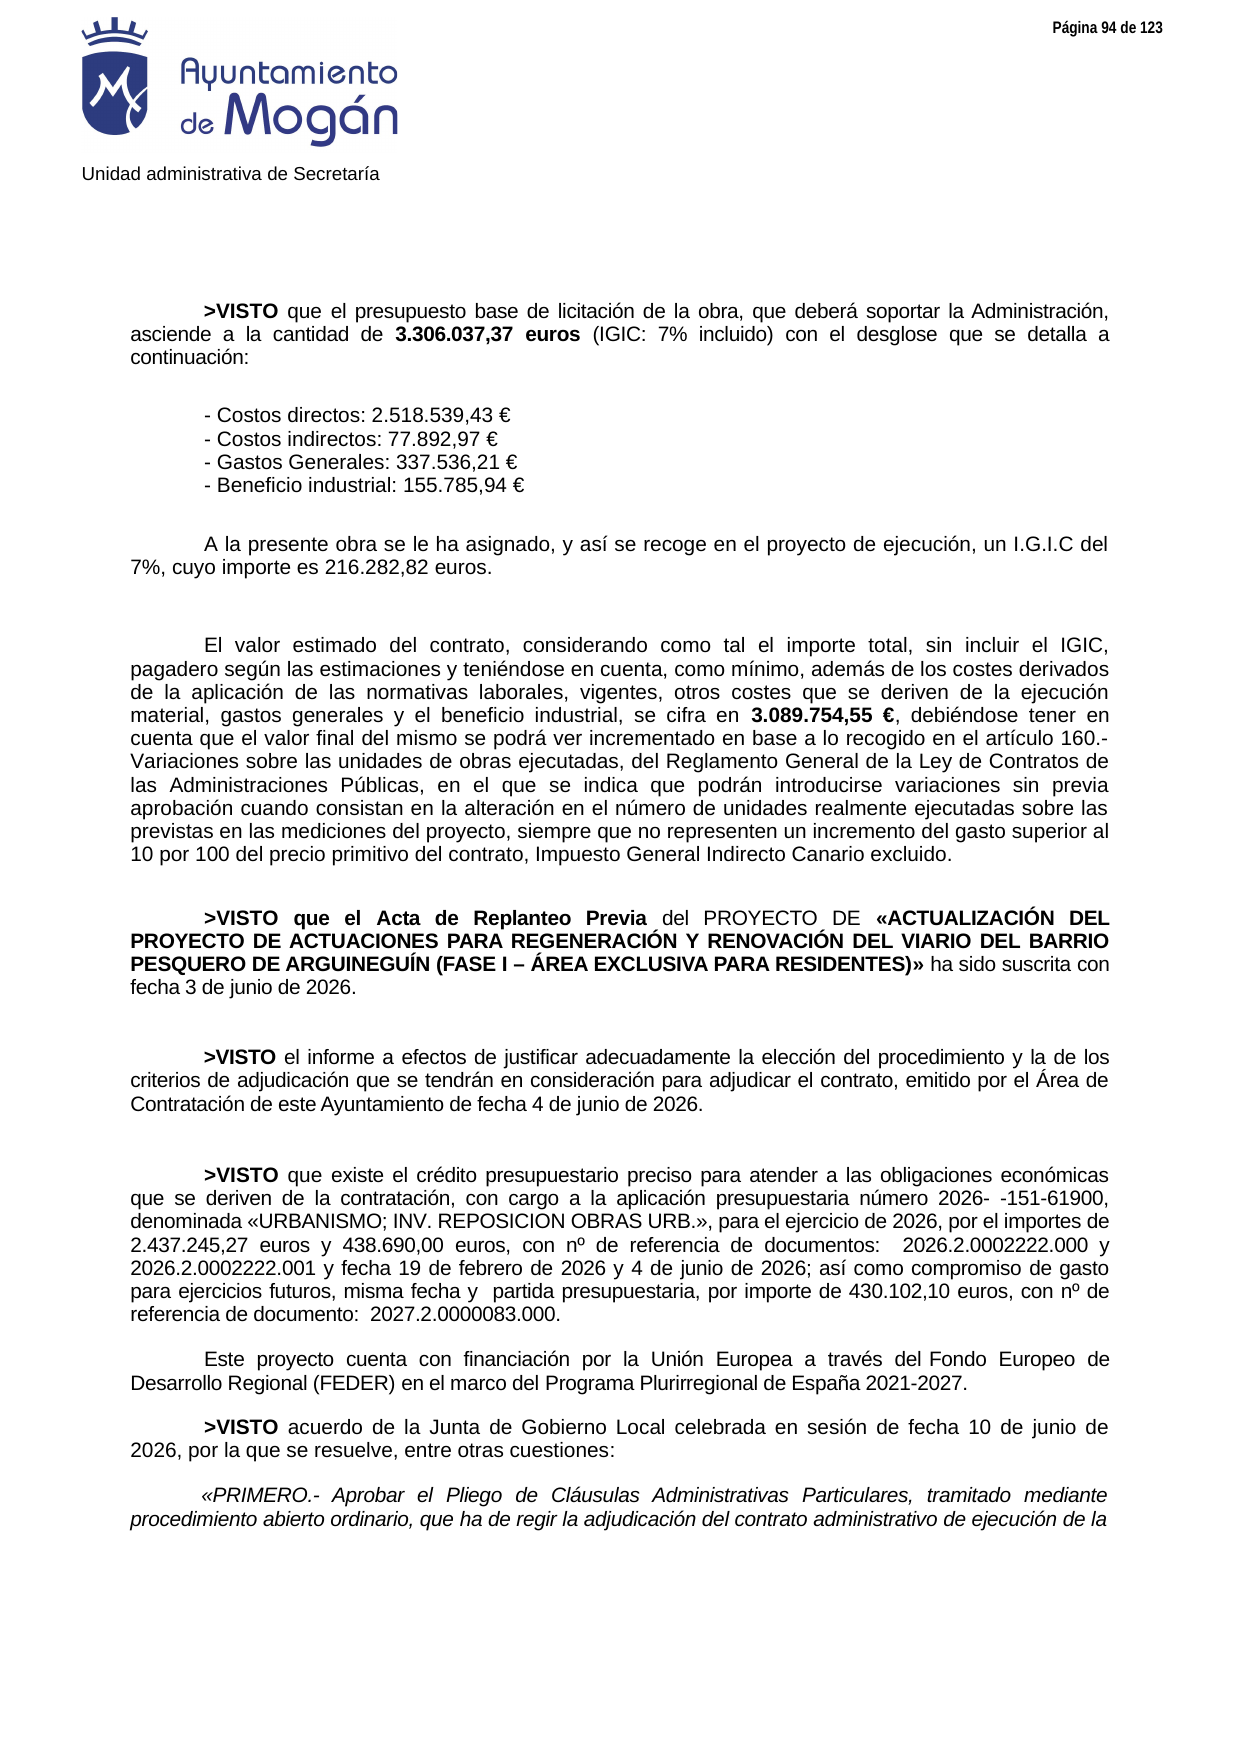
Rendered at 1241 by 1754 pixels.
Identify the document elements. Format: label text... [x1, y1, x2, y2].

text >VISTO acuerdo de la Junta de Gobierno Local celebrada en sesión de fecha 10 de junio de 2026, por la que se resuelve, entre otras cuestiones: [130, 1416, 1110, 1462]
text «PRIMERO.- Aprobar el Pliego de Cláusulas Administrativas Particulares, tramitado mediante procedimiento abierto ordinario, que ha de regir la adjudicación del contrato administrativo de ejecución de la [130, 1484, 1110, 1530]
text - Gastos Generales: 337.536,21 € [130, 450, 1110, 474]
picture [81, 17, 398, 153]
text >VISTO que el Acta de Replanteo Previa del PROYECTO DE «ACTUALIZACIÓN DEL PROYECTO DE ACTUACIONES PARA REGENERACIÓN Y RENOVACIÓN DEL VIARIO DEL BARRIO PESQUERO DE ARGUINEGUÍN (FASE I – ÁREA EXCLUSIVA PARA RESIDENTES)» ha sido suscrita con fecha 3 de junio de 2026. [130, 906, 1110, 999]
text - Beneficio industrial: 155.785,94 € [130, 474, 1110, 497]
text - Costos indirectos: 77.892,97 € [130, 427, 1110, 450]
text >VISTO el informe a efectos de justificar adecuadamente la elección del procedimiento y la de los criterios de adjudicación que se tendrán en consideración para adjudicar el contrato, emitido por el Área de Contratación de este Ayuntamiento de fecha 4 de junio de 2026. [130, 1046, 1110, 1115]
text >VISTO que existe el crédito presupuestario preciso para atender a las obligaciones económicas que se deriven de la contratación, con cargo a la aplicación presupuestaria número 2026- -151-61900, denominada «URBANISMO; INV. REPOSICION OBRAS URB.», para el ejercicio de 2026, por el importes de 2.437.245,27 euros y 438.690,00 euros, con nº de referencia de documentos: 2026.2.0002222.000 y 2026.2.0002222.001 y fecha 19 de febrero de 2026 y 4 de junio de 2026; así como compromiso de gasto para ejercicios futuros, misma fecha y partida presupuestaria, por importe de 430.102,10 euros, con nº de referencia de documento: 2027.2.0000083.000. [130, 1164, 1110, 1326]
text Este proyecto cuenta con financiación por la Unión Europea a través del Fondo Europeo de Desarrollo Regional (FEDER) en el marco del Programa Plurirregional de España 2021-2027. [130, 1348, 1110, 1394]
text A la presente obra se le ha asignado, y así se recoge en el proyecto de ejecución, un I.G.I.C del 7%, cuyo importe es 216.282,82 euros. [130, 533, 1110, 579]
text El valor estimado del contrato, considerando como tal el importe total, sin incluir el IGIC, pagadero según las estimaciones y teniéndose en cuenta, como mínimo, además de los costes derivados de la aplicación de las normativas laborales, vigentes, otros costes que se deriven de la ejecución material, gastos generales y el beneficio industrial, se cifra en 3.089.754,55 €, debiéndose tener en cuenta que el valor final del mismo se podrá ver incrementado en base a lo recogido en el artículo 160.- Variaciones sobre las unidades de obras ejecutadas, del Reglamento General de la Ley de Contratos de las Administraciones Públicas, en el que se indica que podrán introducirse variaciones sin previa aprobación cuando consistan en la alteración en el número de unidades realmente ejecutadas sobre las previstas en las mediciones del proyecto, siempre que no representen un incremento del gasto superior al 10 por 100 del precio primitivo del contrato, Impuesto General Indirecto Canario excluido. [130, 634, 1110, 866]
text >VISTO que el presupuesto base de licitación de la obra, que deberá soportar la Administración, asciende a la cantidad de 3.306.037,37 euros (IGIC: 7% incluido) con el desglose que se detalla a continuación: [130, 299, 1110, 369]
text - Costos directos: 2.518.539,43 € [130, 404, 1110, 427]
